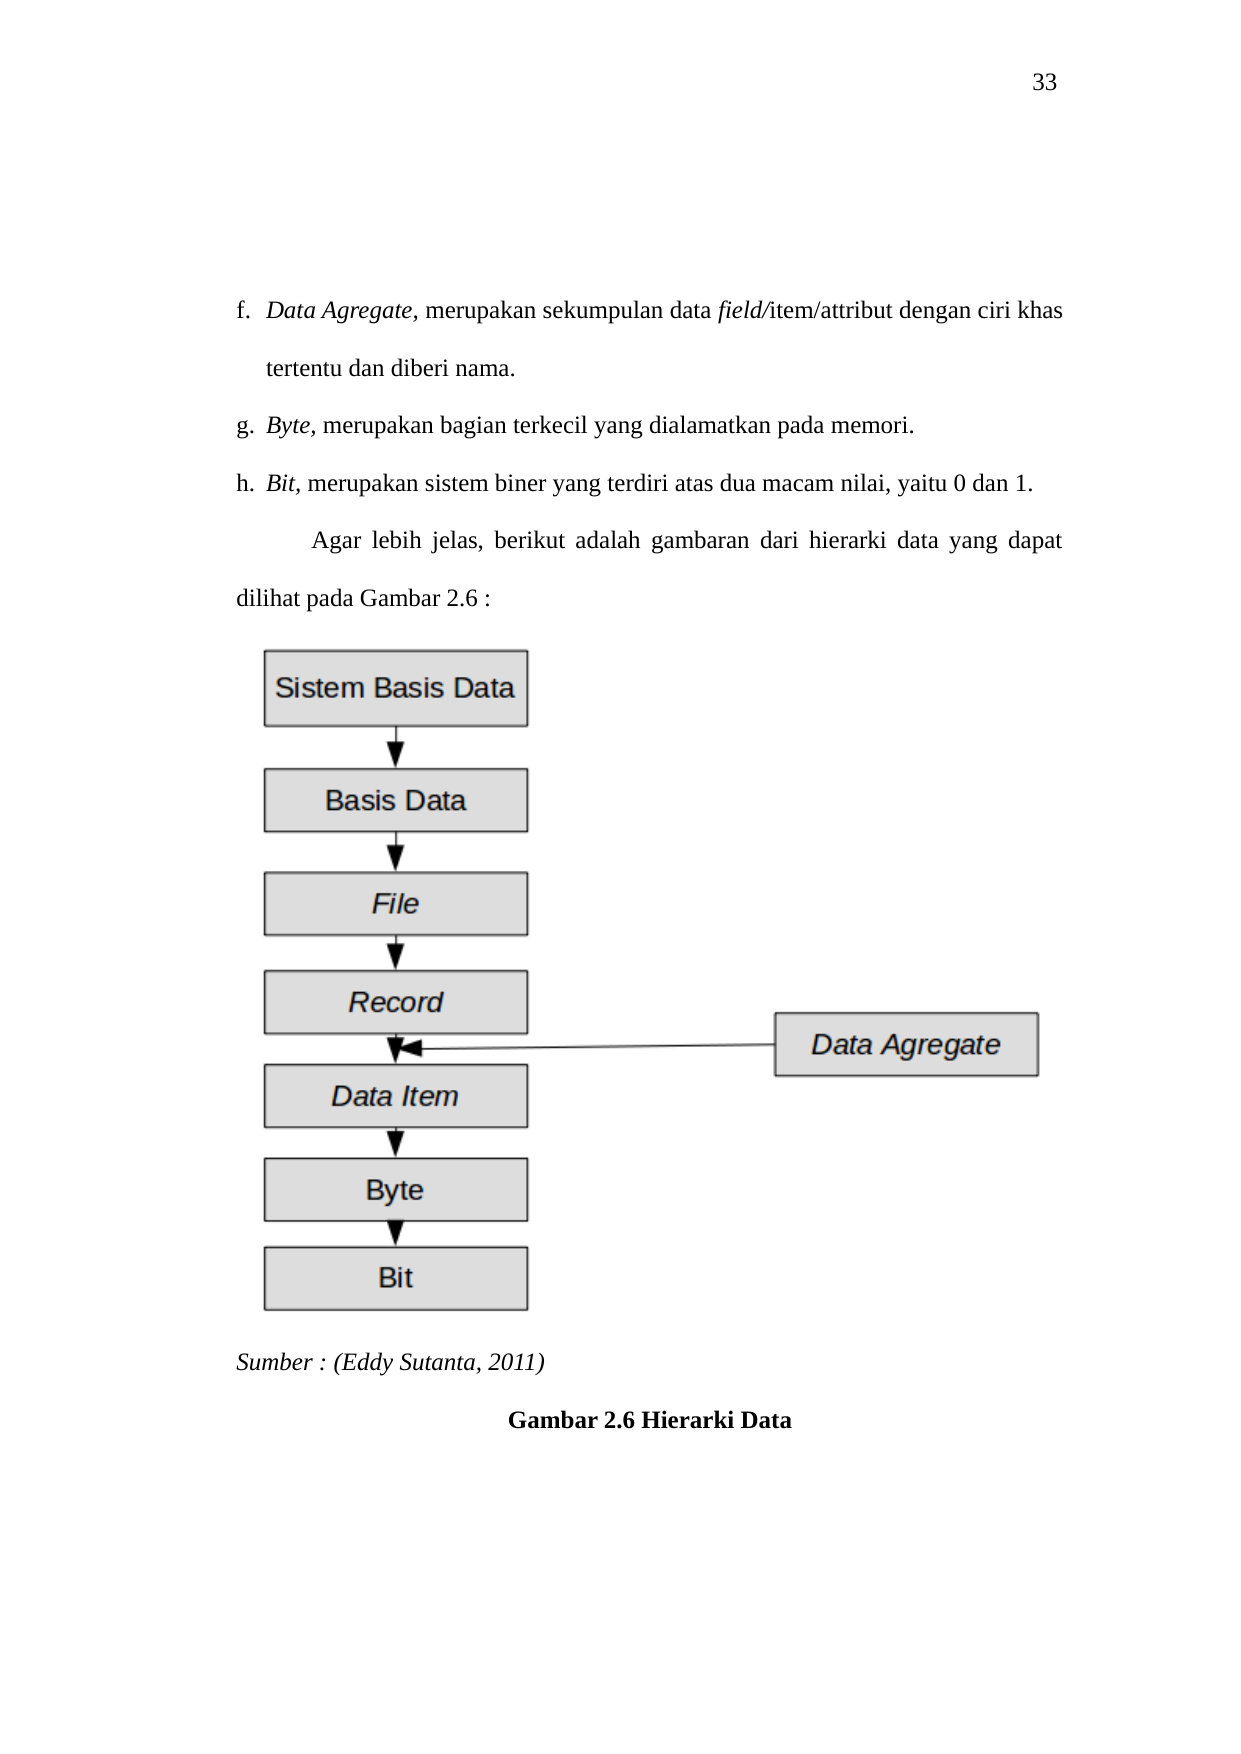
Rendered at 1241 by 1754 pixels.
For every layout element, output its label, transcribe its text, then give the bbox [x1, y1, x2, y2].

text Gambar 2.6 Hierarki Data [236, 1405, 1063, 1433]
text Sumber : (Eddy Sutanta, 2011) [236, 1319, 1063, 1376]
list Data Agregate, merupakan sekumpulan data field/item/attribut dengan ciri khas tertentu dan diberi nama. [236, 295, 1063, 382]
text Agar lebih jelas, berikut adalah gambaran dari hierarki data yang dapat dilihat pada Gambar 2.6 : [236, 525, 1063, 612]
picture [250, 640, 1049, 1319]
list Bit, merupakan sistem biner yang terdiri atas dua macam nilai, yaitu 0 dan 1. [236, 468, 1063, 497]
list Byte, merupakan bagian terkecil yang dialamatkan pada memori. [236, 410, 1063, 439]
